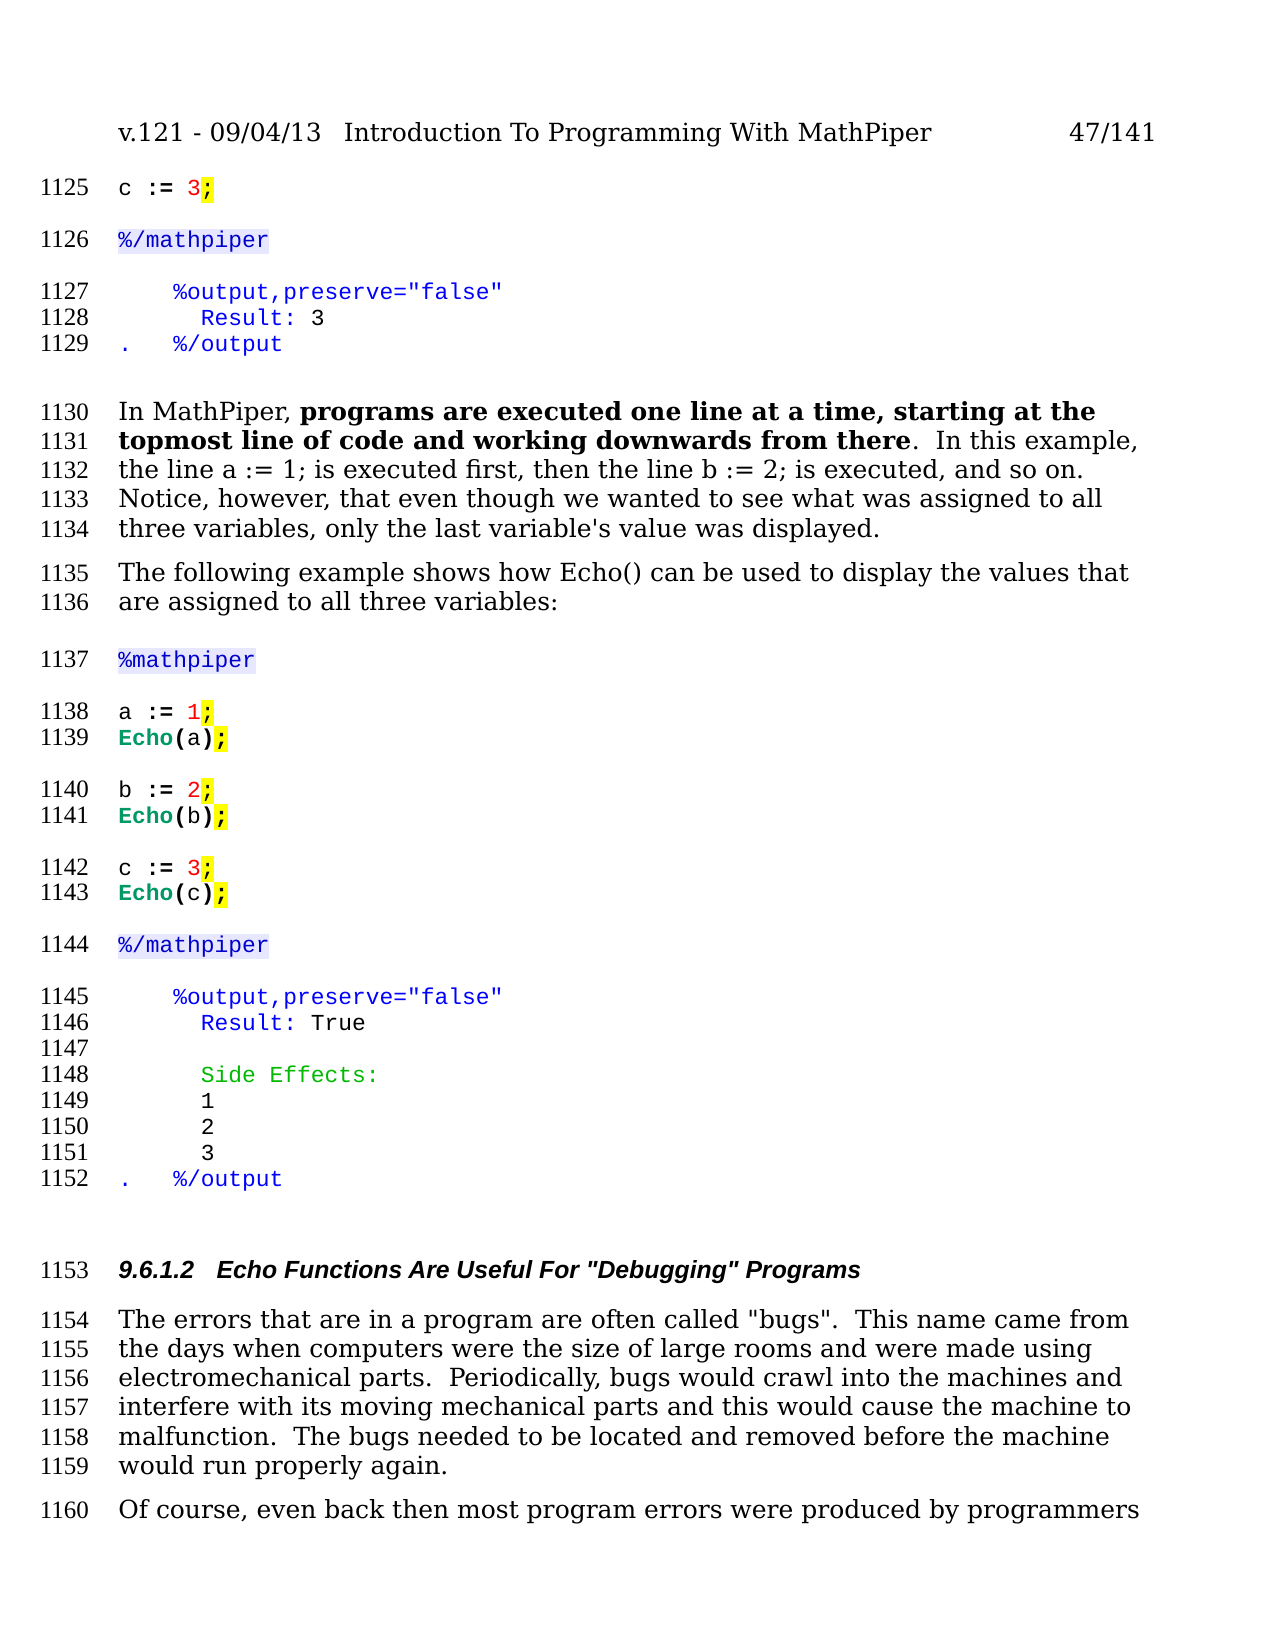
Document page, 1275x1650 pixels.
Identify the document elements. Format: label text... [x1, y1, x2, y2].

text 1 [118, 1089, 1157, 1115]
text %output,preserve="false" [118, 986, 1157, 1011]
text Echo(c); [118, 882, 1157, 908]
text c := 3; [118, 856, 1157, 882]
text %output,preserve="false" [118, 281, 1157, 306]
text %/mathpiper [118, 934, 1157, 959]
text Echo(b); [118, 804, 1157, 830]
subtitle Echo Functions Are Useful For "Debugging" Programs [118, 1256, 1157, 1284]
text The following example shows how Echo() can be used to display the values that are assigned to all three variables: [118, 558, 1157, 616]
text The errors that are in a program are often called "bugs". This name came from the days when computers were the size of large rooms and were made using electromechanical parts. Periodically, bugs would crawl into the machines and interfere with its moving mechanical parts and this would cause the machine to malfunction. The bugs needed to be located and removed before the machine would run properly again. [118, 1305, 1157, 1480]
text 2 [118, 1115, 1157, 1141]
text . %/output [118, 1167, 1157, 1193]
text %mathpiper [118, 648, 1157, 674]
text %/mathpiper [118, 229, 1157, 254]
text a := 1; [118, 700, 1157, 726]
text Result: True [118, 1011, 1157, 1037]
text In MathPiper, programs are executed one line at a time, starting at the topmost line of code and working downwards from there. In this example, the line a := 1; is executed first, then the line b := 2; is executed, and so on. Notice, however, that even though we wanted to see what was assigned to all three variables, only the last variable's value was displayed. [118, 397, 1157, 543]
text Echo(a); [118, 726, 1157, 752]
text . %/output [118, 332, 1157, 358]
text Side Effects: [118, 1063, 1157, 1089]
text c := 3; [118, 177, 1157, 203]
text b := 2; [118, 778, 1157, 804]
text Of course, even back then most program errors were produced by programmers [118, 1495, 1157, 1524]
text Result: 3 [118, 306, 1157, 332]
text 3 [118, 1141, 1157, 1167]
